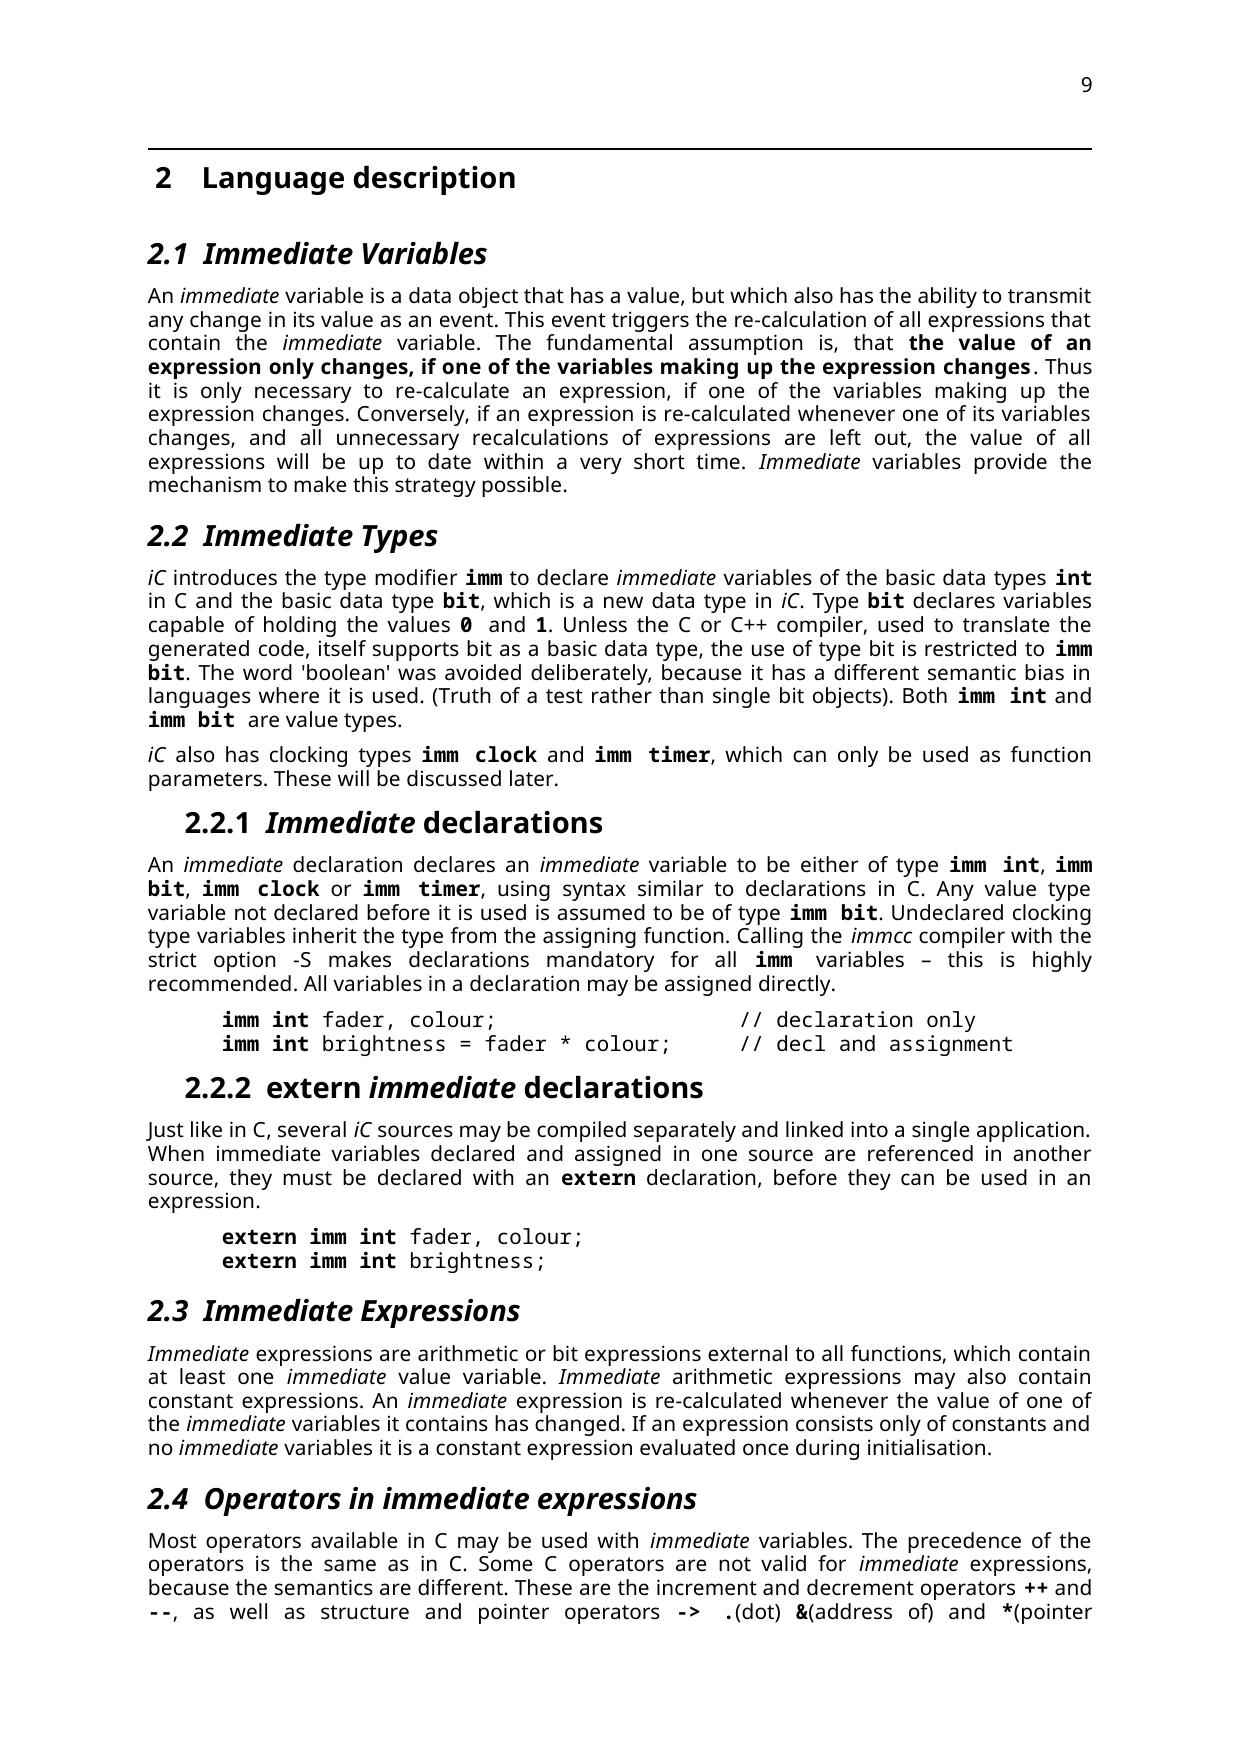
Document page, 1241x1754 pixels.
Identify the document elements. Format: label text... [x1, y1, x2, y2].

text imm int fader, colour; // declaration only imm int brightness = fader * colour; // decl and assignment [222, 1008, 1092, 1056]
text An immediate variable is a data object that has a value, but which also has the ability to transmit any change in its value as an event. This event triggers the re-calculation of all expressions that contain the immediate variable. The fundamental assumption is, that the value of an expression only changes, if one of the variables making up the expression changes. Thus it is only necessary to re-calculate an expression, if one of the variables making up the expression changes. Conversely, if an expression is re-calculated whenever one of its variables changes, and all unnecessary recalculations of expressions are left out, the value of all expressions will be up to date within a very short time. Immediate variables provide the mechanism to make this strategy possible. [148, 285, 1092, 497]
text Just like in C, several iC sources may be compiled separately and linked into a single application. When immediate variables declared and assigned in one source are referenced in another source, they must be declared with an extern declaration, before they can be used in an expression. [148, 1119, 1092, 1213]
subtitle Immediate Variables [148, 233, 1092, 273]
text iC also has clocking types imm clock and imm timer, which can only be used as function parameters. These will be discussed later. [148, 744, 1092, 791]
subtitle Immediate Types [148, 515, 1092, 555]
subtitle Operators in immediate expressions [148, 1478, 1092, 1517]
text extern imm int fader, colour; extern imm int brightness; [222, 1226, 1092, 1273]
text An immediate declaration declares an immediate variable to be either of type imm int, imm bit, imm clock or imm timer, using syntax similar to declarations in C. Any value type variable not declared before it is used is assumed to be of type imm bit. Undeclared clocking type variables inherit the type from the assigning function. Calling the immcc compiler with the strict option -S makes declarations mandatory for all imm variables – this is highly recommended. All variables in a declaration may be assigned directly. [148, 854, 1092, 996]
subtitle Immediate declarations [184, 803, 1092, 842]
subtitle extern immediate declarations [184, 1067, 1092, 1107]
subtitle Language description [148, 150, 1092, 204]
text Most operators available in C may be used with immediate variables. The precedence of the operators is the same as in C. Some C operators are not valid for immediate expressions, because the semantics are different. These are the increment and decrement operators ++ and --, as well as structure and pointer operators -> .(dot) &(address of) and *(pointer [148, 1529, 1092, 1624]
subtitle Immediate Expressions [148, 1291, 1092, 1330]
text Immediate expressions are arithmetic or bit expressions external to all functions, which contain at least one immediate value variable. Immediate arithmetic expressions may also contain constant expressions. An immediate expression is re-calculated whenever the value of one of the immediate variables it contains has changed. If an expression consists only of constants and no immediate variables it is a constant expression evaluated once during initialisation. [148, 1342, 1092, 1460]
text iC introduces the type modifier imm to declare immediate variables of the basic data types int in C and the basic data type bit, which is a new data type in iC. Type bit declares variables capable of holding the values 0 and 1. Unless the C or C++ compiler, used to translate the generated code, itself supports bit as a basic data type, the use of type bit is restricted to imm bit. The word 'boolean' was avoided deliberately, because it has a different semantic bias in languages where it is used. (Truth of a test rather than single bit objects). Both imm int and imm bit are value types. [148, 566, 1092, 732]
